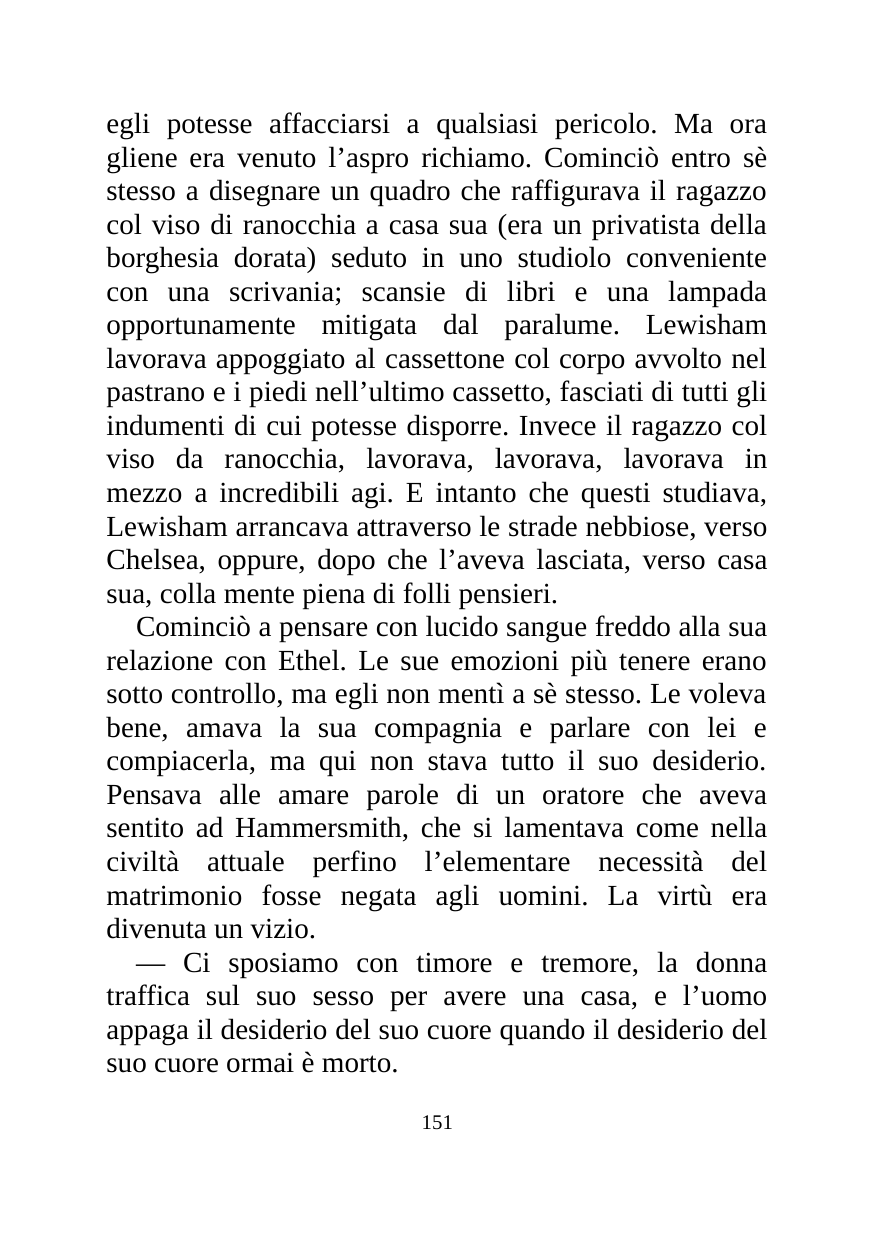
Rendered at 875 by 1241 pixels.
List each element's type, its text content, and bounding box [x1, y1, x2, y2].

text — Ci sposiamo con timore e tremore, la donna traffica sul suo sesso per avere una casa, e l’uomo appaga il desiderio del suo cuore quando il desiderio del suo cuore ormai è morto. [106, 945, 768, 1079]
text Cominciò a pensare con lucido sangue freddo alla sua relazione con Ethel. Le sue emozioni più tenere erano sotto controllo, ma egli non mentì a sè stesso. Le voleva bene, amava la sua compagnia e parlare con lei e compiacerla, ma qui non stava tutto il suo desiderio. Pensava alle amare parole di un oratore che aveva sentito ad Hammersmith, che si lamentava come nella civiltà attuale perfino l’elementare necessità del matrimonio fosse negata agli uomini. La virtù era divenuta un vizio. [106, 609, 768, 945]
text egli potesse affacciarsi a qualsiasi pericolo. Ma ora gliene era venuto l’aspro richiamo. Cominciò entro sè stesso a disegnare un quadro che raffigurava il ragazzo col viso di ranocchia a casa sua (era un privatista della borghesia dorata) seduto in uno studiolo conveniente con una scrivania; scansie di libri e una lampada opportunamente mitigata dal paralume. Lewisham lavorava appoggiato al cassettone col corpo avvolto nel pastrano e i piedi nell’ultimo cassetto, fasciati di tutti gli indumenti di cui potesse disporre. Invece il ragazzo col viso da ranocchia, lavorava, lavorava, lavorava in mezzo a incredibili agi. E intanto che questi studiava, Lewisham arrancava attraverso le strade nebbiose, verso Chelsea, oppure, dopo che l’aveva lasciata, verso casa sua, colla mente piena di folli pensieri. [106, 106, 768, 609]
